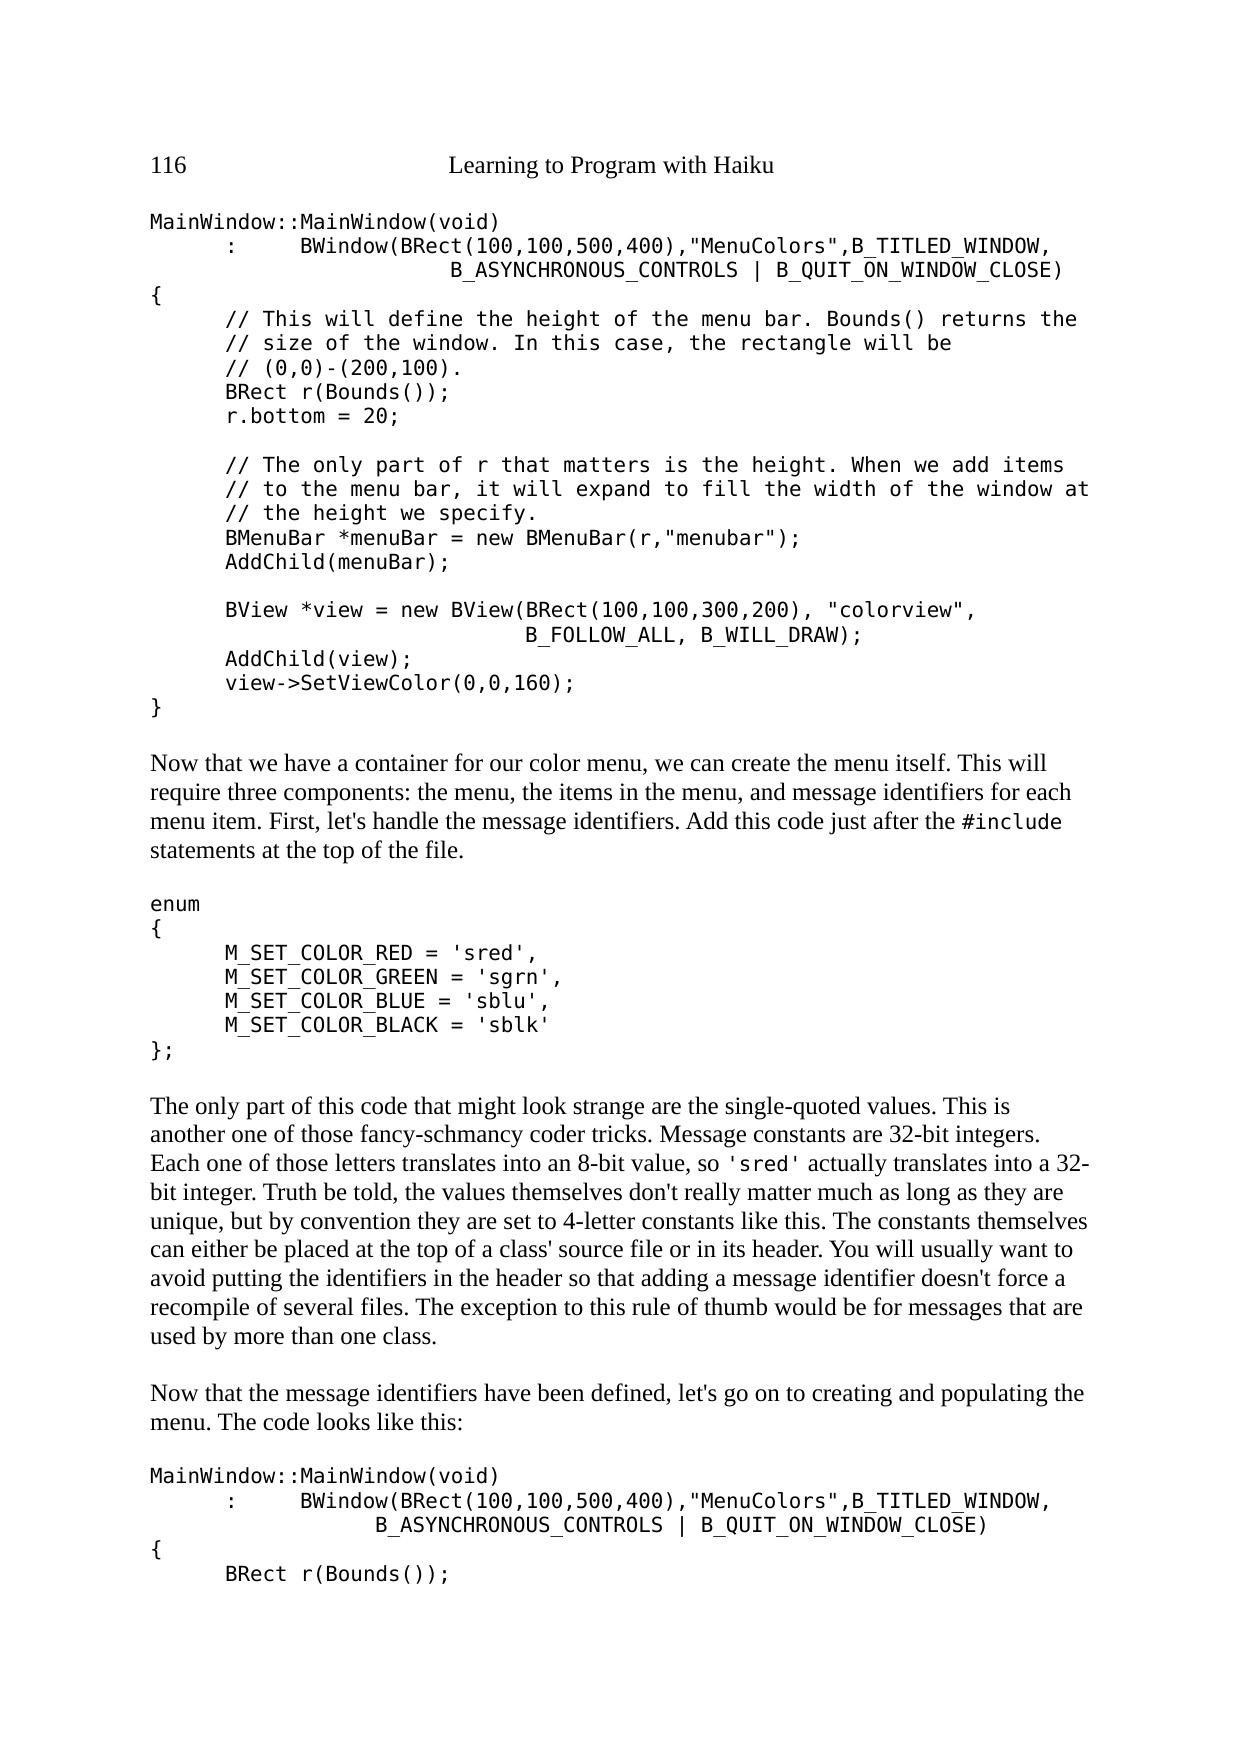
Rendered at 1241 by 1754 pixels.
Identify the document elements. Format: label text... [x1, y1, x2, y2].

text // size of the window. In this case, the rectangle will be [150, 331, 1091, 356]
text B_ASYNCHRONOUS_CONTROLS | B_QUIT_ON_WINDOW_CLOSE) [150, 1513, 1091, 1537]
text Now that the message identifiers have been defined, let's go on to creating and populating the menu. The code looks like this: [150, 1378, 1091, 1436]
text BRect r(Bounds()); [150, 1562, 1091, 1586]
text : BWindow(BRect(100,100,500,400),"MenuColors",B_TITLED_WINDOW, [150, 1489, 1091, 1513]
text : BWindow(BRect(100,100,500,400),"MenuColors",B_TITLED_WINDOW, [150, 234, 1091, 258]
text AddChild(menuBar); [150, 550, 1091, 574]
text // to the menu bar, it will expand to fill the width of the window at [150, 477, 1091, 501]
text { [150, 916, 1091, 941]
text r.bottom = 20; [150, 404, 1091, 428]
text // (0,0)-(200,100). [150, 356, 1091, 380]
text view->SetViewColor(0,0,160); [150, 671, 1091, 695]
text Now that we have a container for our color menu, we can create the menu itself. This will require three components: the menu, the items in the menu, and message identifiers for each menu item. First, let's handle the message identifiers. Add this code just after the #include statements at the top of the file. [150, 748, 1091, 863]
text M_SET_COLOR_RED = 'sred', [150, 941, 1091, 965]
text MainWindow::MainWindow(void) [150, 210, 1091, 234]
text }; [150, 1038, 1091, 1062]
text // The only part of r that matters is the height. When we add items [150, 453, 1091, 477]
text BRect r(Bounds()); [150, 380, 1091, 404]
text { [150, 1537, 1091, 1562]
text } [150, 695, 1091, 720]
text M_SET_COLOR_BLACK = 'sblk' [150, 1013, 1091, 1038]
text M_SET_COLOR_BLUE = 'sblu', [150, 989, 1091, 1013]
text { [150, 283, 1091, 307]
text B_FOLLOW_ALL, B_WILL_DRAW); [150, 623, 1091, 647]
text MainWindow::MainWindow(void) [150, 1464, 1091, 1489]
text M_SET_COLOR_GREEN = 'sgrn', [150, 965, 1091, 989]
text AddChild(view); [150, 647, 1091, 671]
text enum [150, 892, 1091, 916]
text // the height we specify. [150, 501, 1091, 526]
text The only part of this code that might look strange are the single-quoted values. This is another one of those fancy-schmancy coder tricks. Message constants are 32-bit integers. Each one of those letters translates into an 8-bit value, so 'sred' actually translates into a 32-bit integer. Truth be told, the values themselves don't really matter much as long as they are unique, but by convention they are set to 4-letter constants like this. The constants themselves can either be placed at the top of a class' source file or in its header. You will usually want to avoid putting the identifiers in the header so that adding a message identifier doesn't force a recompile of several files. The exception to this rule of thumb would be for messages that are used by more than one class. [150, 1091, 1091, 1349]
text B_ASYNCHRONOUS_CONTROLS | B_QUIT_ON_WINDOW_CLOSE) [150, 258, 1091, 283]
text BView *view = new BView(BRect(100,100,300,200), "colorview", [150, 598, 1091, 623]
text // This will define the height of the menu bar. Bounds() returns the [150, 307, 1091, 331]
text BMenuBar *menuBar = new BMenuBar(r,"menubar"); [150, 526, 1091, 550]
